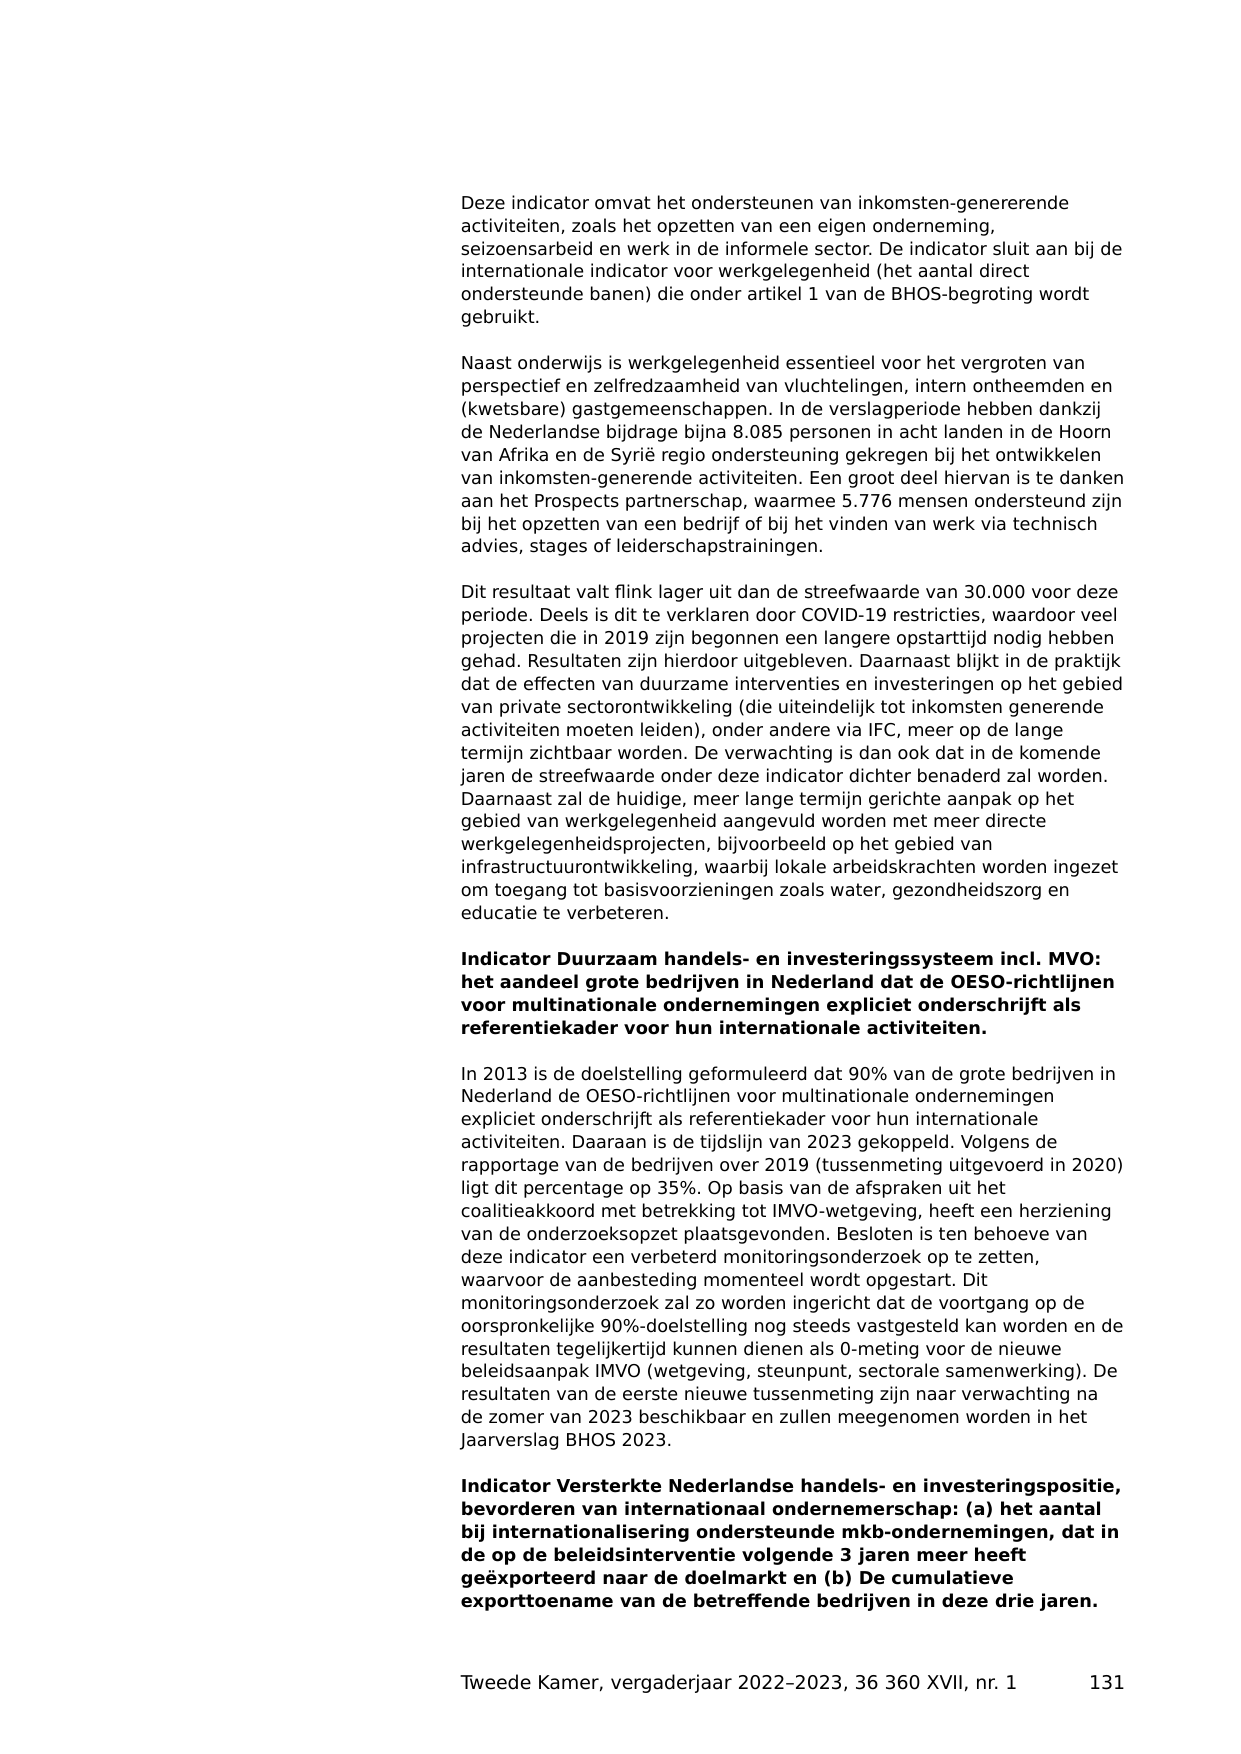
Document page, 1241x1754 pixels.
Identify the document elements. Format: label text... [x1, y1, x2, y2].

text Deze indicator omvat het ondersteunen van inkomsten-genererende activiteiten, zoals het opzetten van een eigen onderneming, seizoensarbeid en werk in de informele sector. De indicator sluit aan bij de internationale indicator voor werkgelegenheid (het aantal direct ondersteunde banen) die onder artikel 1 van de BHOS-begroting wordt gebruikt. [461, 191, 1125, 328]
text Indicator Duurzaam handels- en investeringssysteem incl. MVO: het aandeel grote bedrijven in Nederland dat de OESO-richtlijnen voor multinationale ondernemingen expliciet onderschrijft als referentiekader voor hun internationale activiteiten. [461, 947, 1125, 1039]
text Indicator Versterkte Nederlandse handels- en investeringspositie, bevorderen van internationaal ondernemerschap: (a) het aantal bij internationalisering ondersteunde mkb-ondernemingen, dat in de op de beleidsinterventie volgende 3 jaren meer heeft geëxporteerd naar de doelmarkt en (b) De cumulatieve exporttoename van de betreffende bedrijven in deze drie jaren. [461, 1474, 1125, 1612]
text In 2013 is de doelstelling geformuleerd dat 90% van de grote bedrijven in Nederland de OESO-richtlijnen voor multinationale ondernemingen expliciet onderschrijft als referentiekader voor hun internationale activiteiten. Daaraan is de tijdslijn van 2023 gekoppeld. Volgens de rapportage van de bedrijven over 2019 (tussenmeting uitgevoerd in 2020) ligt dit percentage op 35%. Op basis van de afspraken uit het coalitieakkoord met betrekking tot IMVO-wetgeving, heeft een herziening van de onderzoeksopzet plaatsgevonden. Besloten is ten behoeve van deze indicator een verbeterd monitoringsonderzoek op te zetten, waarvoor de aanbesteding momenteel wordt opgestart. Dit monitoringsonderzoek zal zo worden ingericht dat de voortgang op de oorspronkelijke 90%-doelstelling nog steeds vastgesteld kan worden en de resultaten tegelijkertijd kunnen dienen als 0-meting voor de nieuwe beleidsaanpak IMVO (wetgeving, steunpunt, sectorale samenwerking). De resultaten van de eerste nieuwe tussenmeting zijn naar verwachting na de zomer van 2023 beschikbaar en zullen meegenomen worden in het Jaarverslag BHOS 2023. [461, 1062, 1125, 1451]
text Dit resultaat valt flink lager uit dan de streefwaarde van 30.000 voor deze periode. Deels is dit te verklaren door COVID-19 restricties, waardoor veel projecten die in 2019 zijn begonnen een langere opstarttijd nodig hebben gehad. Resultaten zijn hierdoor uitgebleven. Daarnaast blijkt in de praktijk dat de effecten van duurzame interventies en investeringen op het gebied van private sectorontwikkeling (die uiteindelijk tot inkomsten generende activiteiten moeten leiden), onder andere via IFC, meer op de lange termijn zichtbaar worden. De verwachting is dan ook dat in de komende jaren de streefwaarde onder deze indicator dichter benaderd zal worden. Daarnaast zal de huidige, meer lange termijn gerichte aanpak op het gebied van werkgelegenheid aangevuld worden met meer directe werkgelegenheidsprojecten, bijvoorbeeld op het gebied van infrastructuurontwikkeling, waarbij lokale arbeidskrachten worden ingezet om toegang tot basisvoorzieningen zoals water, gezondheidszorg en educatie te verbeteren. [461, 580, 1125, 924]
text Naast onderwijs is werkgelegenheid essentieel voor het vergroten van perspectief en zelfredzaamheid van vluchtelingen, intern ontheemden en (kwetsbare) gastgemeenschappen. In de verslagperiode hebben dankzij de Nederlandse bijdrage bijna 8.085 personen in acht landen in de Hoorn van Afrika en de Syrië regio ondersteuning gekregen bij het ontwikkelen van inkomsten-generende activiteiten. Een groot deel hiervan is te danken aan het Prospects partnerschap, waarmee 5.776 mensen ondersteund zijn bij het opzetten van een bedrijf of bij het vinden van werk via technisch advies, stages of leiderschapstrainingen. [461, 351, 1125, 557]
